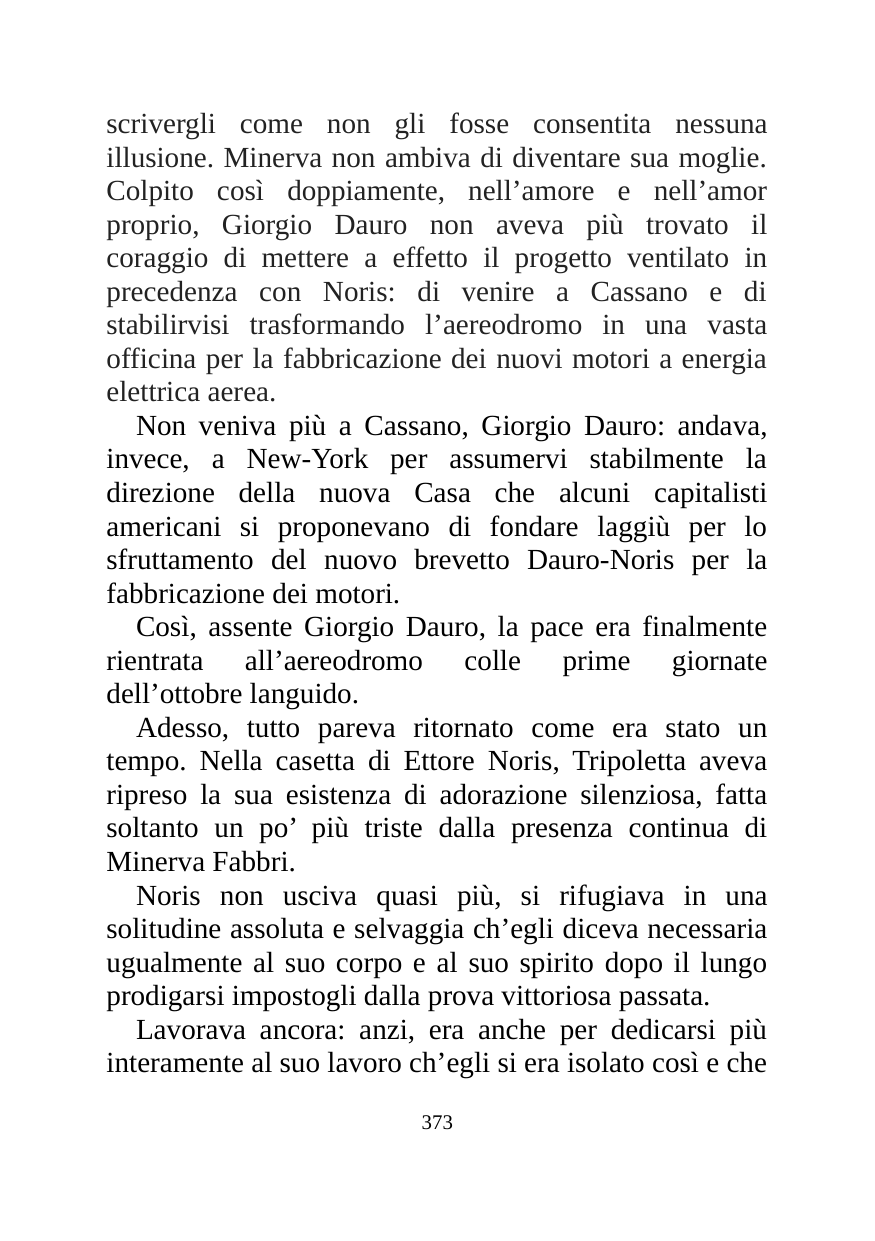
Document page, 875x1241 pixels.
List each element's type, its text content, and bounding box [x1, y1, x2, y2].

text Noris non usciva quasi più, si rifugiava in una solitudine assoluta e selvaggia ch’egli diceva necessaria ugualmente al suo corpo e al suo spirito dopo il lungo prodigarsi impostogli dalla prova vittoriosa passata. [106, 878, 768, 1012]
text scrivergli come non gli fosse consentita nessuna illusione. Minerva non ambiva di diventare sua moglie. Colpito così doppiamente, nell’amore e nell’amor proprio, Giorgio Dauro non aveva più trovato il coraggio di mettere a effetto il progetto ventilato in precedenza con Noris: di venire a Cassano e di stabilirvisi trasformando l’aereodromo in una vasta officina per la fabbricazione dei nuovi motori a energia elettrica aerea. [106, 106, 768, 408]
text Adesso, tutto pareva ritornato come era stato un tempo. Nella casetta di Ettore Noris, Tripoletta aveva ripreso la sua esistenza di adorazione silenziosa, fatta soltanto un po’ più triste dalla presenza continua di Minerva Fabbri. [106, 710, 768, 878]
text Lavorava ancora: anzi, era anche per dedicarsi più interamente al suo lavoro ch’egli si era isolato così e che [106, 1012, 768, 1079]
text Non veniva più a Cassano, Giorgio Dauro: andava, invece, a New-York per assumervi stabilmente la direzione della nuova Casa che alcuni capitalisti americani si proponevano di fondare laggiù per lo sfruttamento del nuovo brevetto Dauro-Noris per la fabbricazione dei motori. [106, 408, 768, 609]
text Così, assente Giorgio Dauro, la pace era finalmente rientrata all’aereodromo colle prime giornate dell’ottobre languido. [106, 609, 768, 710]
